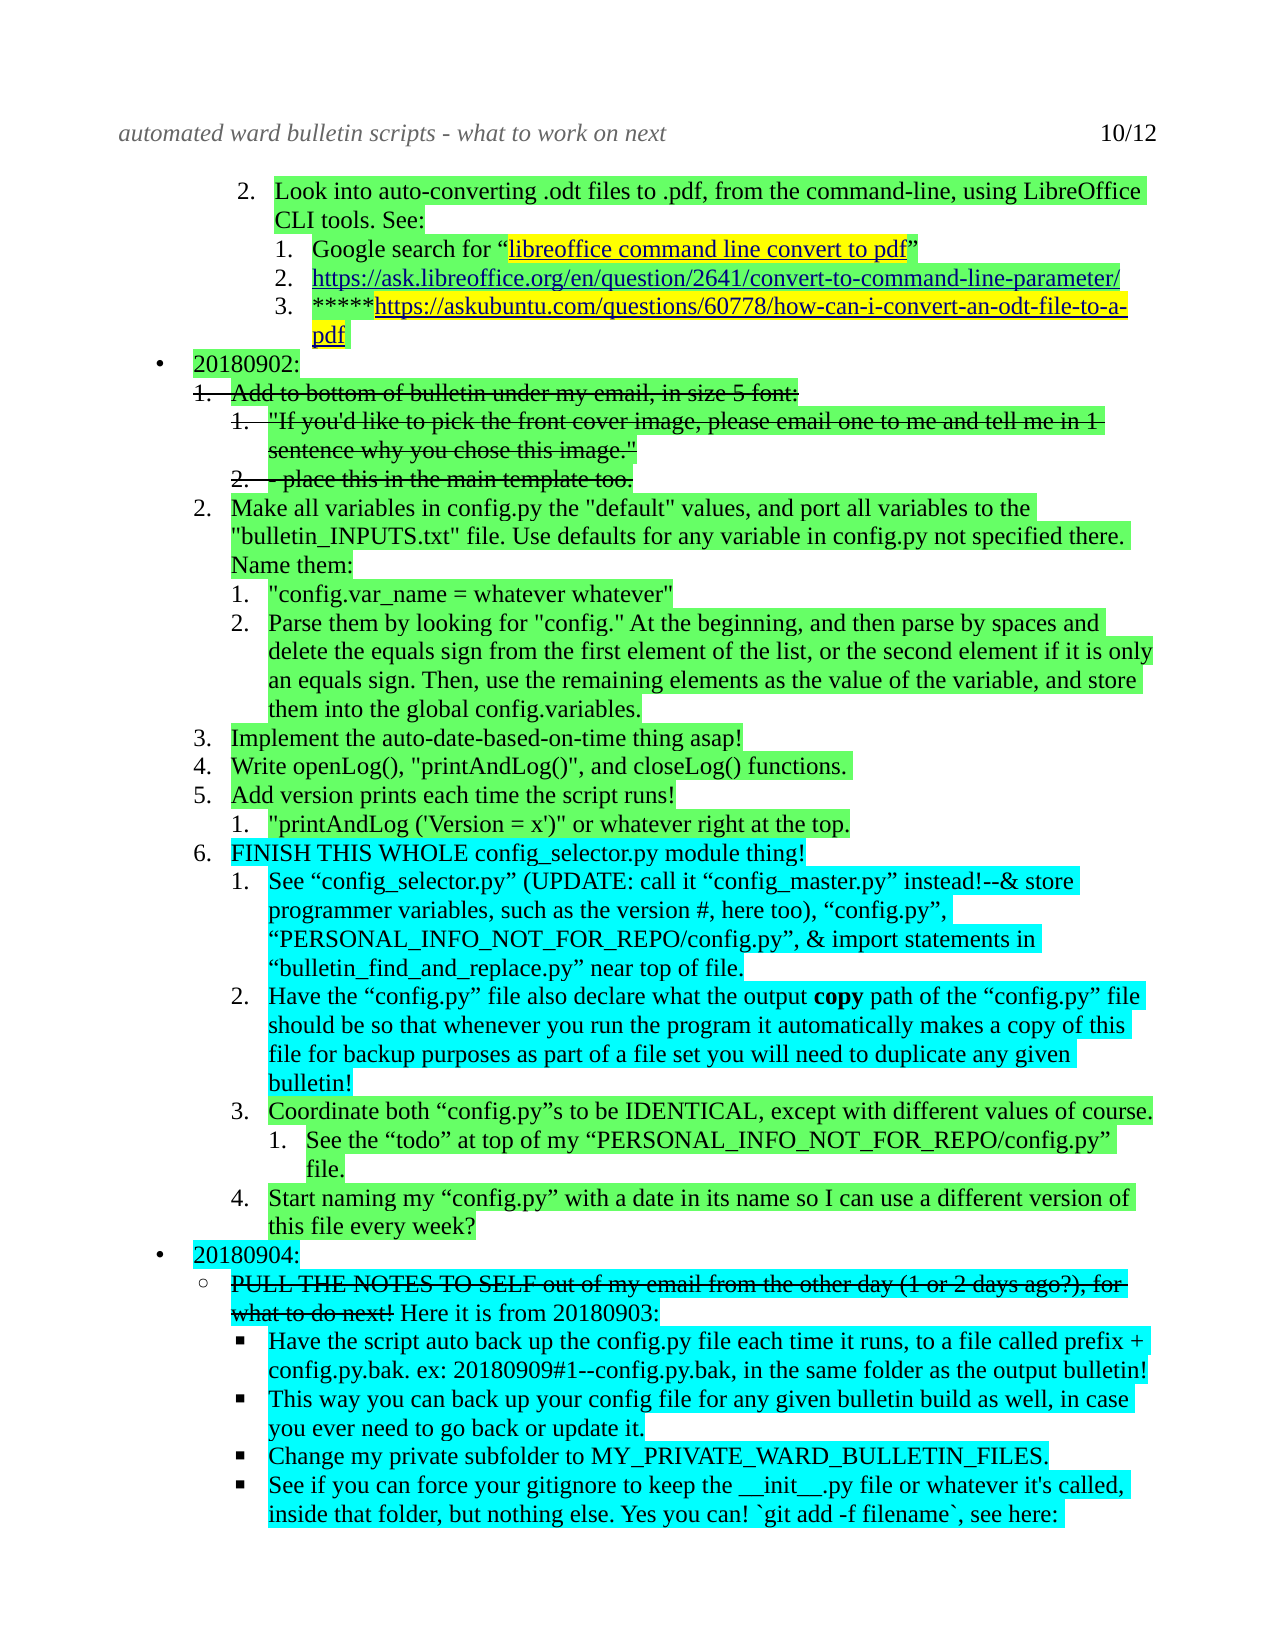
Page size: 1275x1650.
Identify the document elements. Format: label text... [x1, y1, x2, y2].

list 20180904: [156, 1240, 1157, 1269]
list Google search for “libreoffice command line convert to pdf” [274, 234, 1157, 263]
list Have the script auto back up the config.py file each time it runs, to a file called prefix + config.py.bak. ex: 20180909#1--config.py.bak, in the same folder as the output bulletin! [231, 1326, 1157, 1384]
list Make all variables in config.py the "default" values, and port all variables to the "bulletin_INPUTS.txt" file. Use defaults for any variable in config.py not specified there. Name them: [193, 493, 1157, 579]
list "printAndLog ('Version = x')" or whatever right at the top. [231, 809, 1157, 838]
list Change my private subfolder to MY_PRIVATE_WARD_BULLETIN_FILES. [231, 1441, 1157, 1470]
list See “config_selector.py” (UPDATE: call it “config_master.py” instead!--& store programmer variables, such as the version #, here too), “config.py”, “PERSONAL_INFO_NOT_FOR_REPO/config.py”, & import statements in “bulletin_find_and_replace.py” near top of file. [231, 866, 1157, 981]
list FINISH THIS WHOLE config_selector.py module thing! [193, 838, 1157, 866]
list PULL THE NOTES TO SELF out of my email from the other day (1 or 2 days ago?), for what to do next! Here it is from 20180903: [193, 1269, 1157, 1326]
list See if you can force your gitignore to keep the __init__.py file or whatever it's called, inside that folder, but nothing else. Yes you can! `git add -f filename`, see here: [231, 1470, 1157, 1528]
list Coordinate both “config.py”s to be IDENTICAL, except with different values of course. [231, 1096, 1157, 1125]
list Write openLog(), "printAndLog()", and closeLog() functions. [193, 751, 1157, 780]
list 20180902: [156, 349, 1157, 378]
list *****https://askubuntu.com/questions/60778/how-can-i-convert-an-odt-file-to-a-pdf [274, 291, 1157, 349]
list Add version prints each time the script runs! [193, 780, 1157, 809]
list Implement the auto-date-based-on-time thing asap! [193, 723, 1157, 751]
list This way you can back up your config file for any given bulletin build as well, in case you ever need to go back or update it. [231, 1384, 1157, 1441]
list Start naming my “config.py” with a date in its name so I can use a different version of this file every week? [231, 1183, 1157, 1240]
list Look into auto-converting .odt files to .pdf, from the command-line, using LibreOffice CLI tools. See: [237, 176, 1157, 234]
list - place this in the main template too. [231, 464, 1157, 493]
list "config.var_name = whatever whatever" [231, 579, 1157, 608]
list Add to bottom of bulletin under my email, in size 5 font: [193, 378, 1157, 406]
list "If you'd like to pick the front cover image, please email one to me and tell me in 1 sentence why you chose this image." [231, 406, 1157, 464]
list Have the “config.py” file also declare what the output copy path of the “config.py” file should be so that whenever you run the program it automatically makes a copy of this file for backup purposes as part of a file set you will need to duplicate any given bulletin! [231, 981, 1157, 1096]
list See the “todo” at top of my “PERSONAL_INFO_NOT_FOR_REPO/config.py” file. [268, 1125, 1157, 1183]
list Parse them by looking for "config." At the beginning, and then parse by spaces and delete the equals sign from the first element of the list, or the second element if it is only an equals sign. Then, use the remaining elements as the value of the variable, and store them into the global config.variables. [231, 608, 1157, 723]
